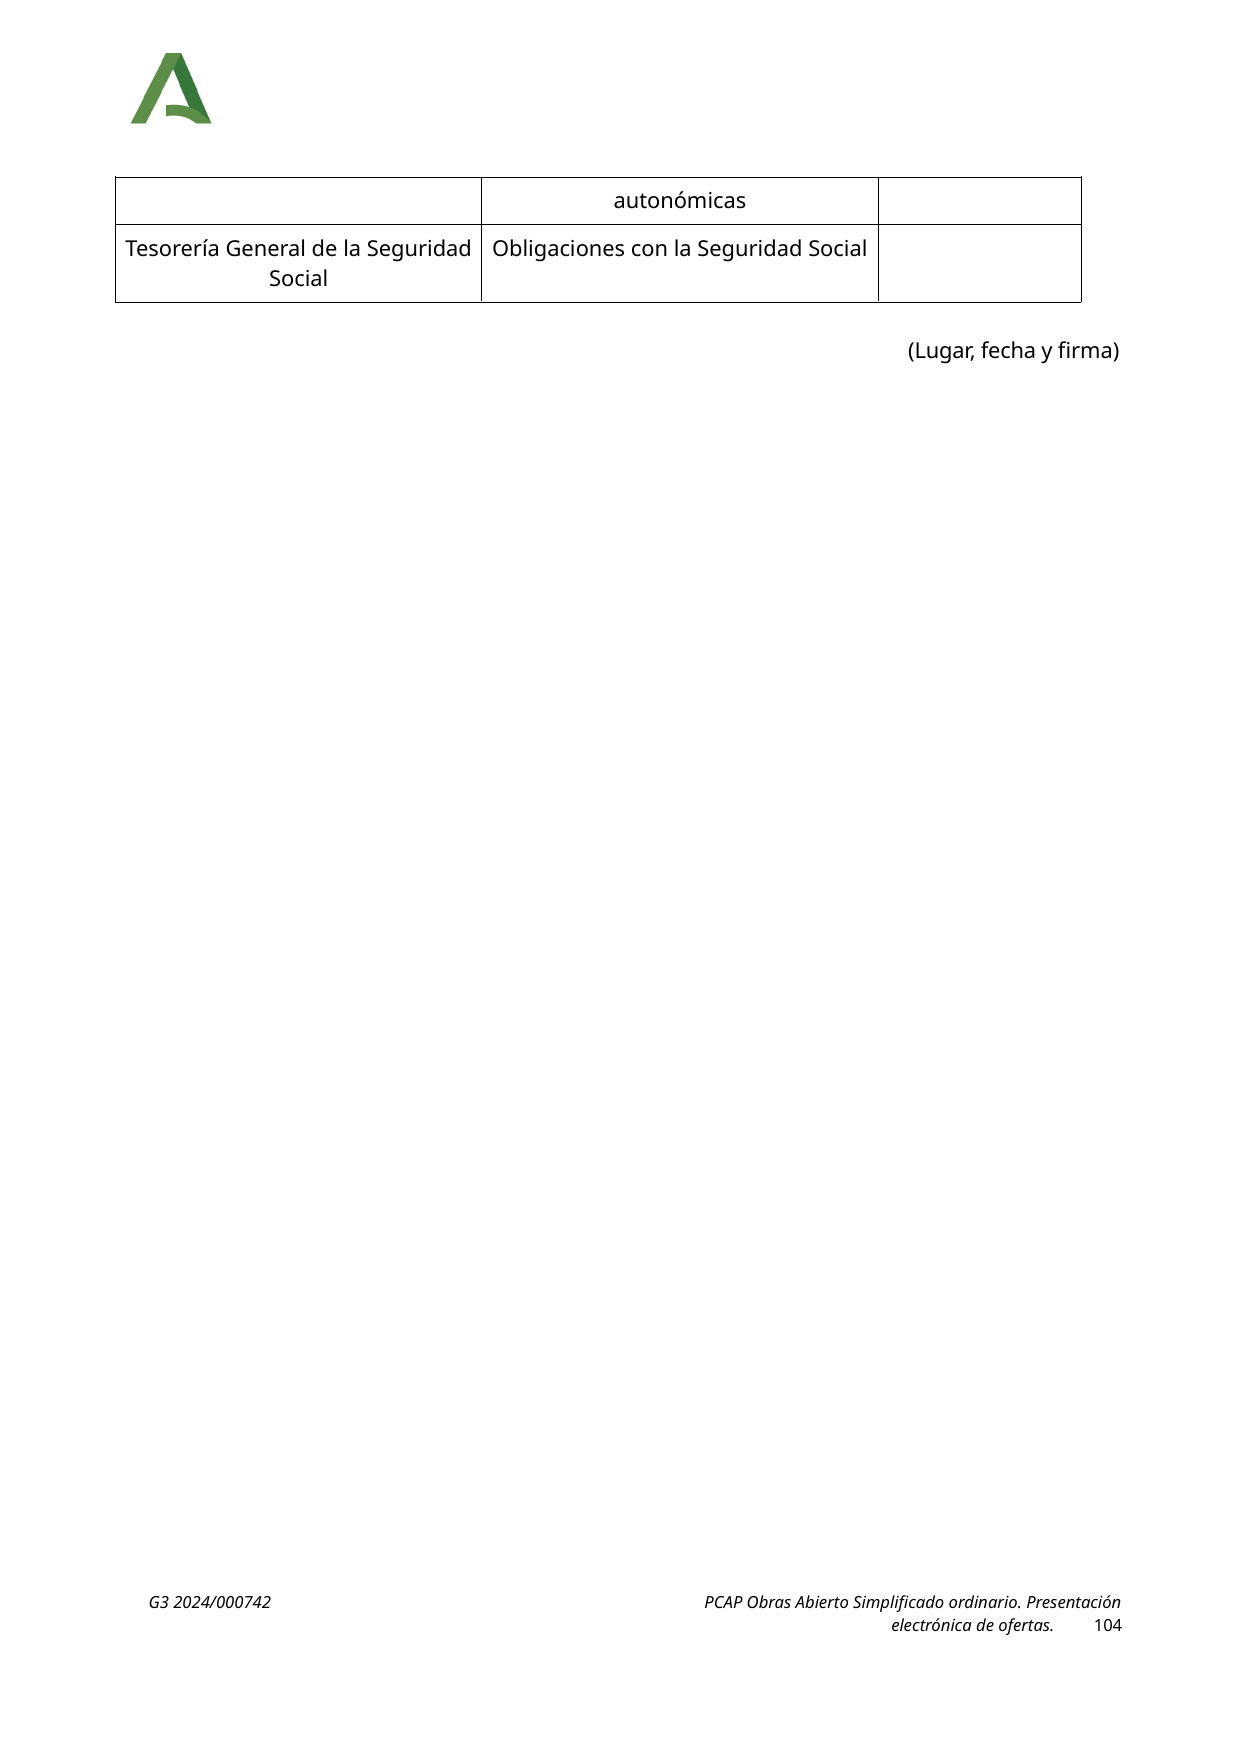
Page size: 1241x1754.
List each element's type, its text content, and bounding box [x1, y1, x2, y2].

picture [127, 48, 216, 128]
table_cell [879, 225, 1081, 301]
table_cell [879, 178, 1081, 224]
table_cell [116, 178, 481, 224]
table_cell Tesorería General de la Seguridad Social [116, 225, 481, 301]
table_cell Obligaciones con la Seguridad Social [482, 225, 878, 301]
table_cell autonómicas [482, 178, 878, 224]
text (Lugar, fecha y firma) [118, 334, 1122, 367]
